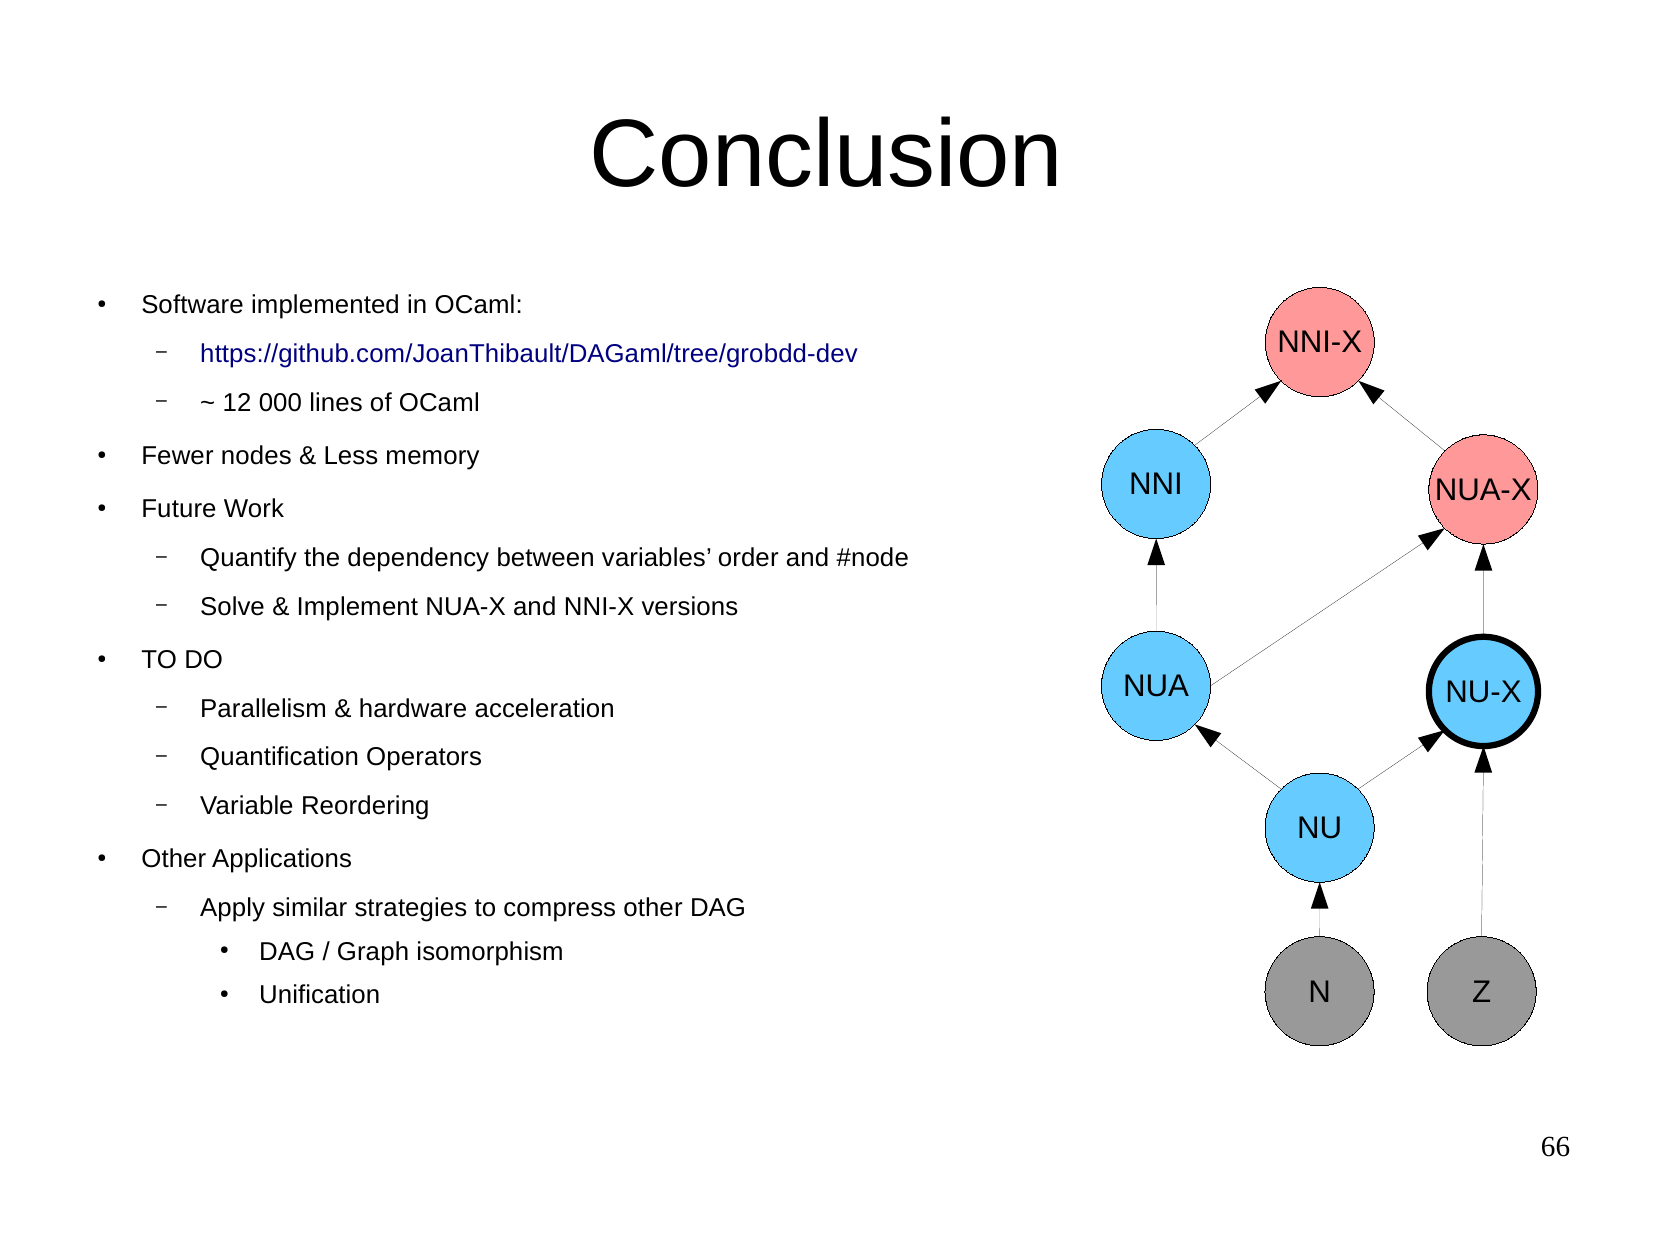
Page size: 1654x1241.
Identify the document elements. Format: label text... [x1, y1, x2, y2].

title Conclusion [82, 49, 1571, 257]
text_box N [1268, 1010, 1371, 1046]
text_box Z [1430, 1010, 1533, 1046]
list Software implemented in OCaml: https://github.com/JoanThibault/DAGaml/tree/grobdd-dev ~ 12 000 lines of OCaml Fewer nodes & Less memory Future Work Quantify the dependency between variables’ order and #node Solve & Implement NUA-X and NNI-X versions TO DO Parallelism & hardware acceleration Quantification Operators Variable Reordering Other Applications Apply similar strategies to compress other DAG DAG / Graph isomorphism Unification [82, 290, 1571, 1010]
